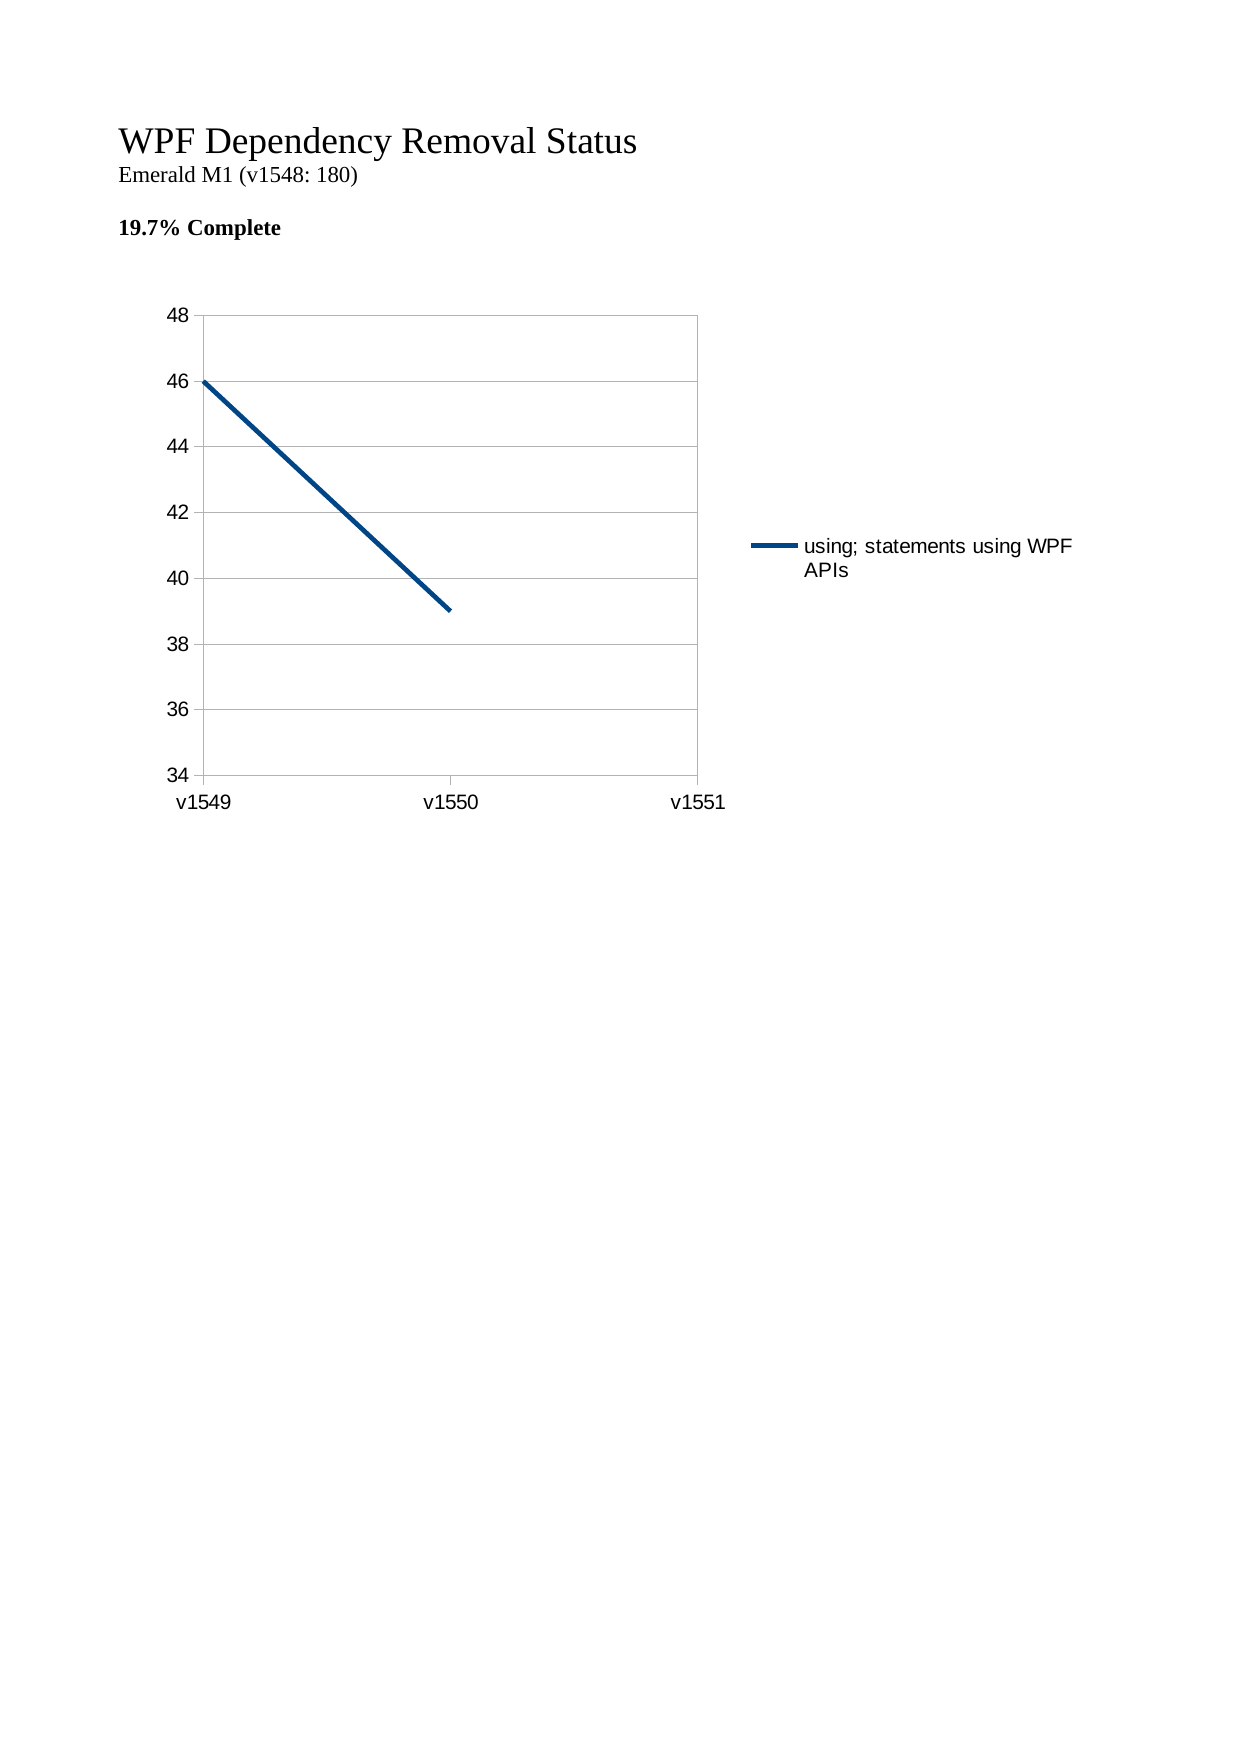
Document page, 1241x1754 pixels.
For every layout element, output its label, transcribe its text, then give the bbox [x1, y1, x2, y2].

text Emerald M1 (v1548: 180) [118, 161, 1122, 188]
text 19.7% Complete [118, 214, 1122, 240]
text WPF Dependency Removal Status [118, 118, 1122, 161]
